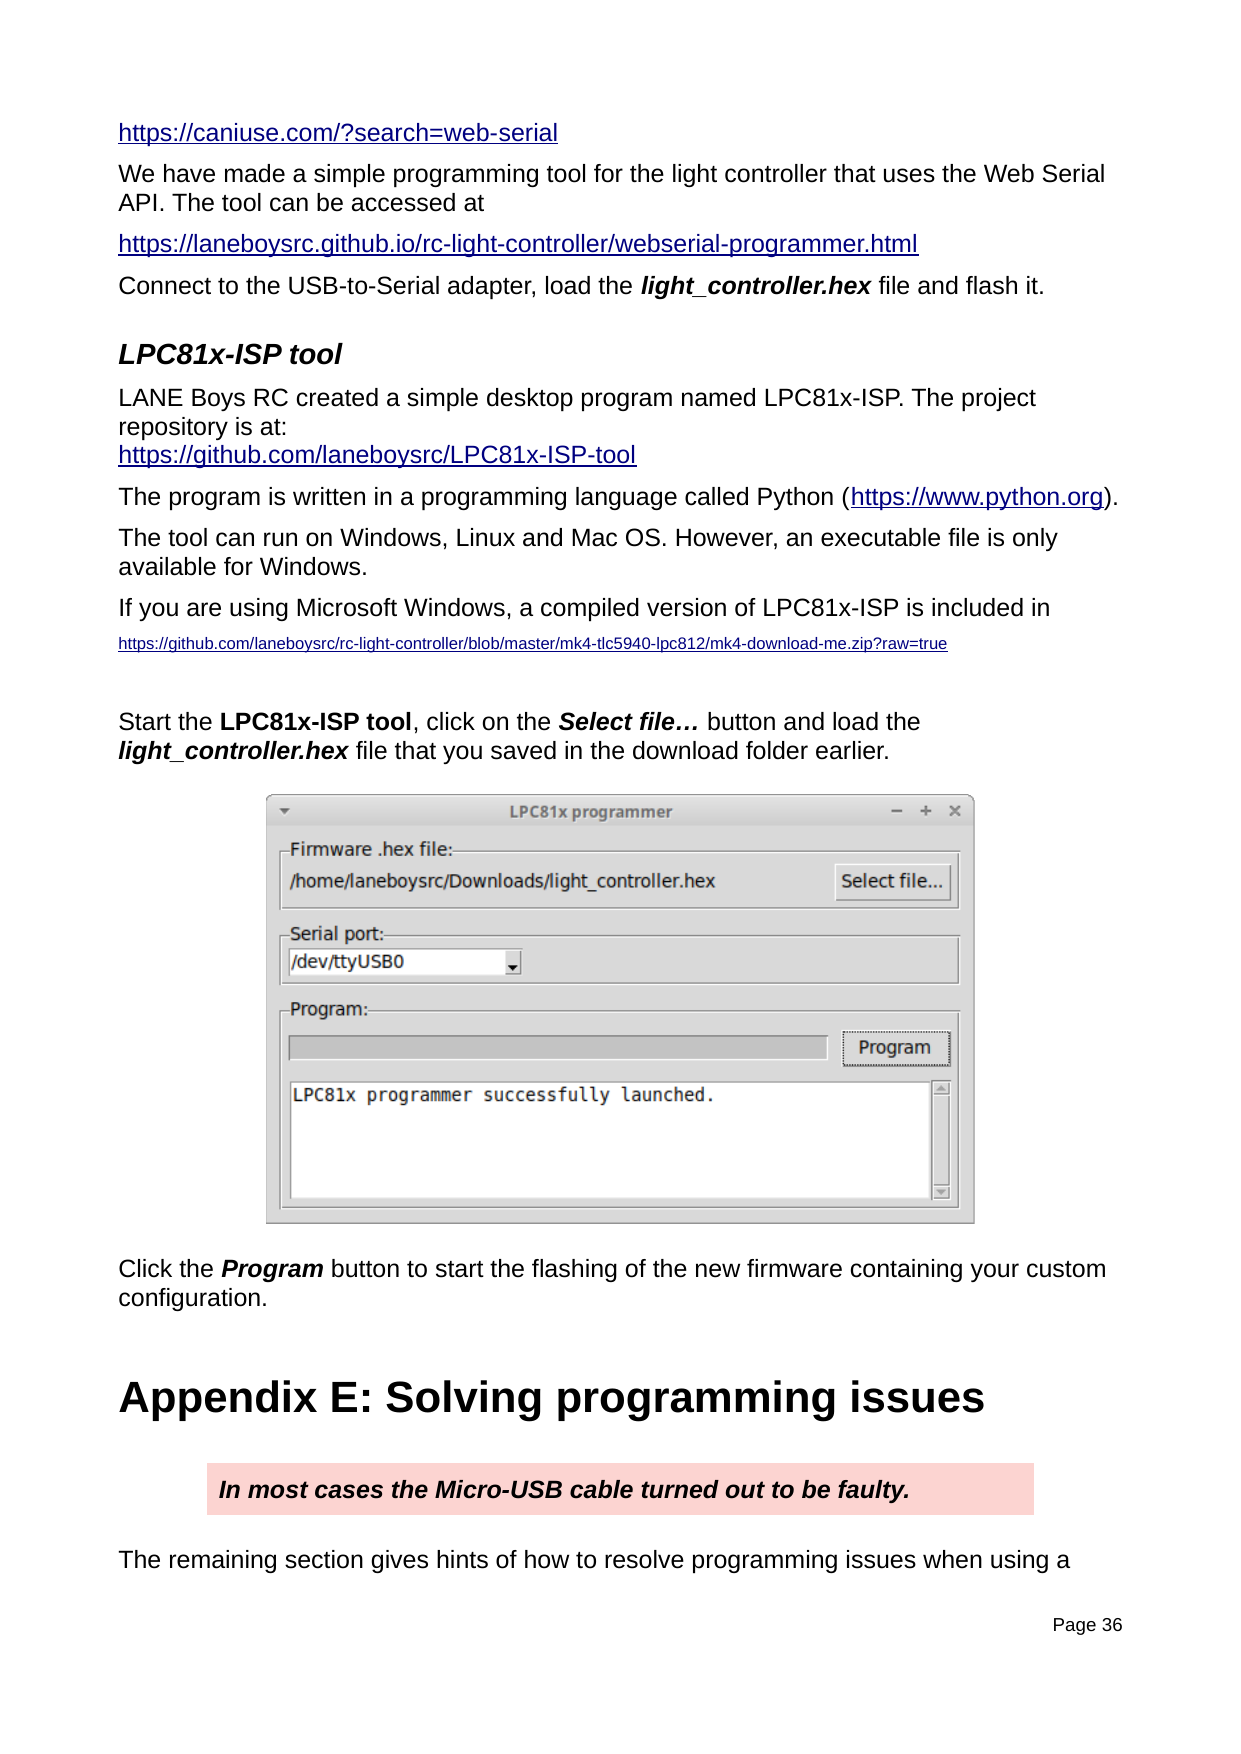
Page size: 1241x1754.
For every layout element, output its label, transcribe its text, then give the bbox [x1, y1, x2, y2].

text https://caniuse.com/?search=web-serial [118, 118, 1122, 147]
text The program is written in a programming language called Python (https://www.python.org). [118, 482, 1122, 510]
text The remaining section gives hints of how to resolve programming issues when using a [118, 1545, 1122, 1574]
text If you are using Microsoft Windows, a compiled version of LPC81x-ISP is included in [118, 593, 1122, 622]
text Start the LPC81x-ISP tool, click on the Select file… button and load the light_controller.hex file that you saved in the download folder earlier. [118, 707, 1122, 764]
text Connect to the USB-to-Serial adapter, load the light_controller.hex file and flash it. [118, 271, 1122, 299]
text The tool can run on Windows, Linux and Mac OS. However, an executable file is only available for Windows. [118, 523, 1122, 580]
picture [266, 794, 975, 1224]
text Click the Program button to start the flashing of the new firmware containing your custom configuration. [118, 1254, 1122, 1312]
text We have made a simple programming tool for the light controller that uses the Web Serial API. The tool can be accessed at [118, 159, 1122, 217]
subtitle LPC81x-ISP tool [118, 337, 1122, 370]
text https://laneboysrc.github.io/rc-light-controller/webserial-programmer.html [118, 229, 1122, 258]
text LANE Boys RC created a simple desktop program named LPC81x-ISP. The project repository is at: https://github.com/laneboysrc/LPC81x-ISP-tool [118, 383, 1122, 469]
text In most cases the Micro-USB cable turned out to be faulty. [207, 1463, 1034, 1515]
text https://github.com/laneboysrc/rc-light-controller/blob/master/mk4-tlc5940-lpc812/mk4-download-me.zip?raw=true [118, 634, 1122, 653]
subtitle Appendix E: Solving programming issues [118, 1372, 1122, 1422]
